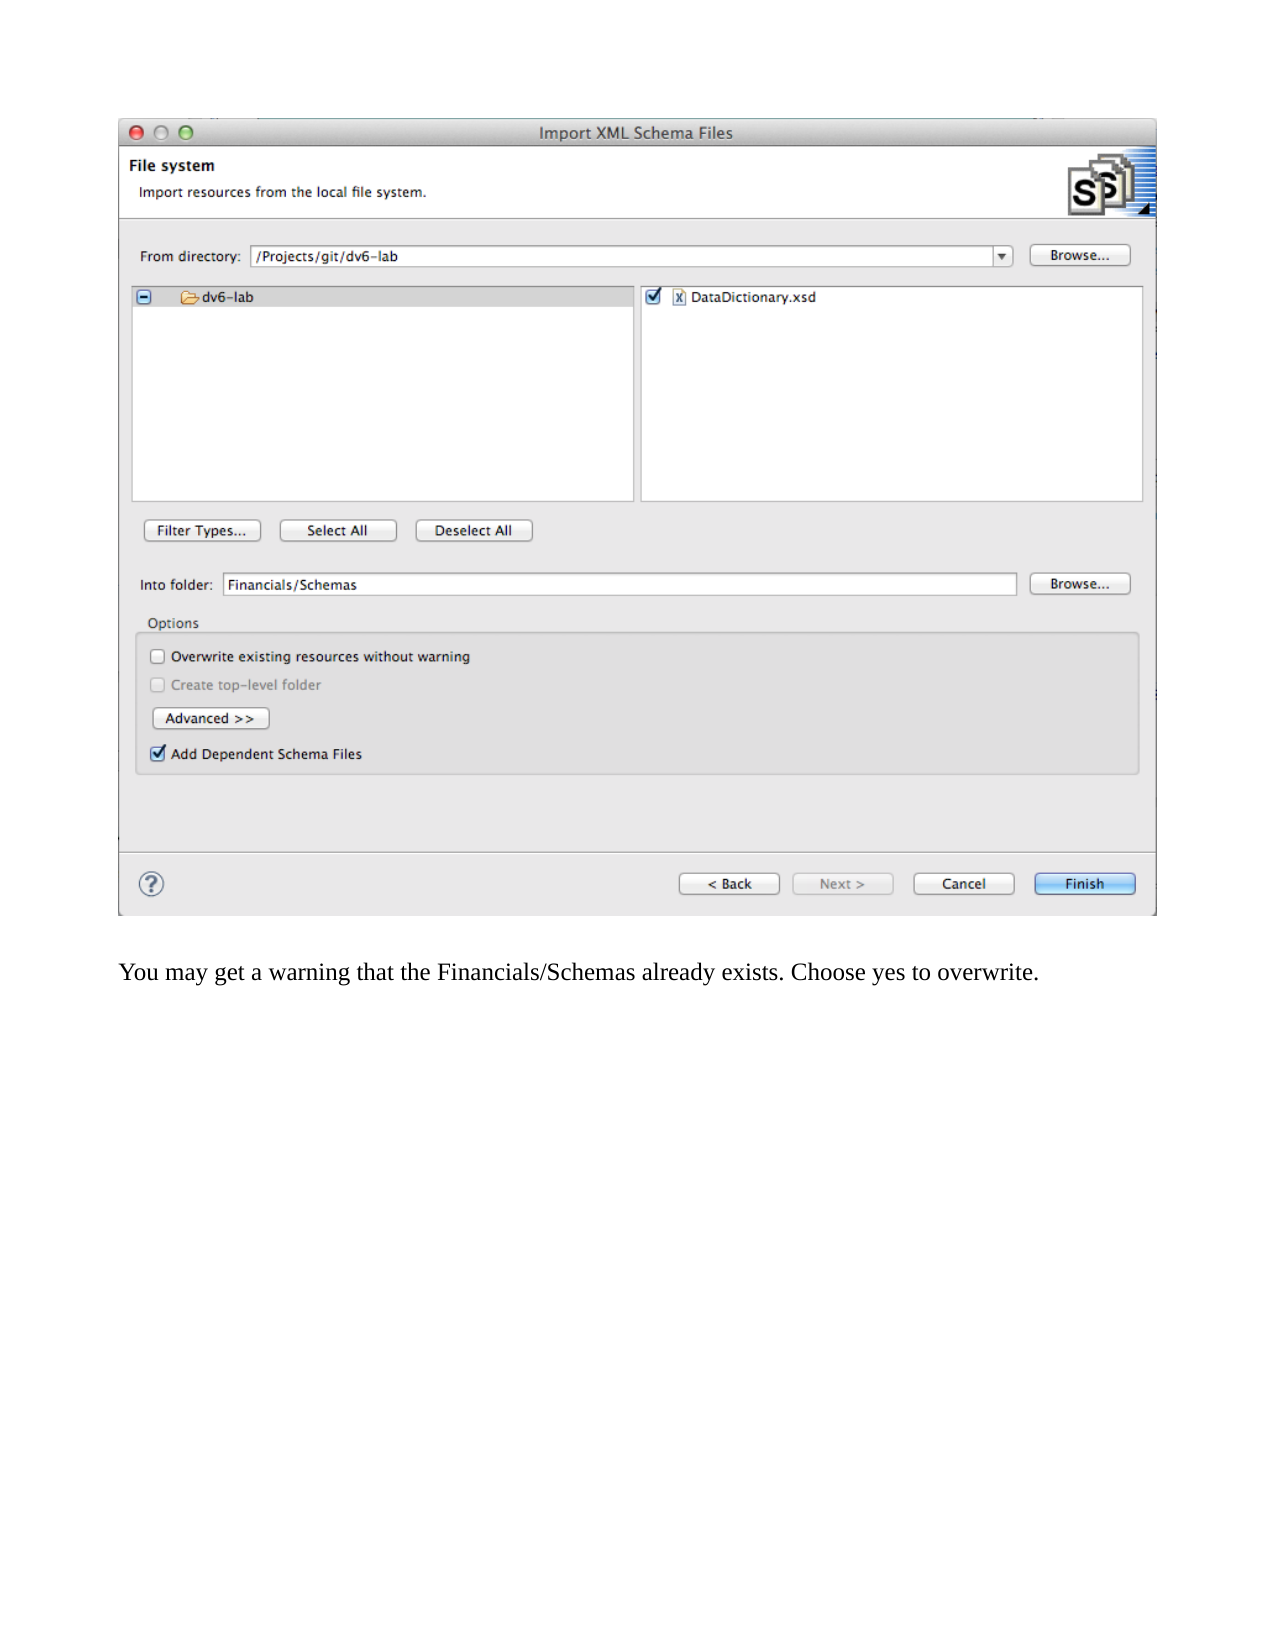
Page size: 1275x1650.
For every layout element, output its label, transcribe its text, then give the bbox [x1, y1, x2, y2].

picture [118, 118, 1157, 916]
text You may get a warning that the Financials/Schemas already exists. Choose yes to overwrite. [118, 957, 1157, 986]
